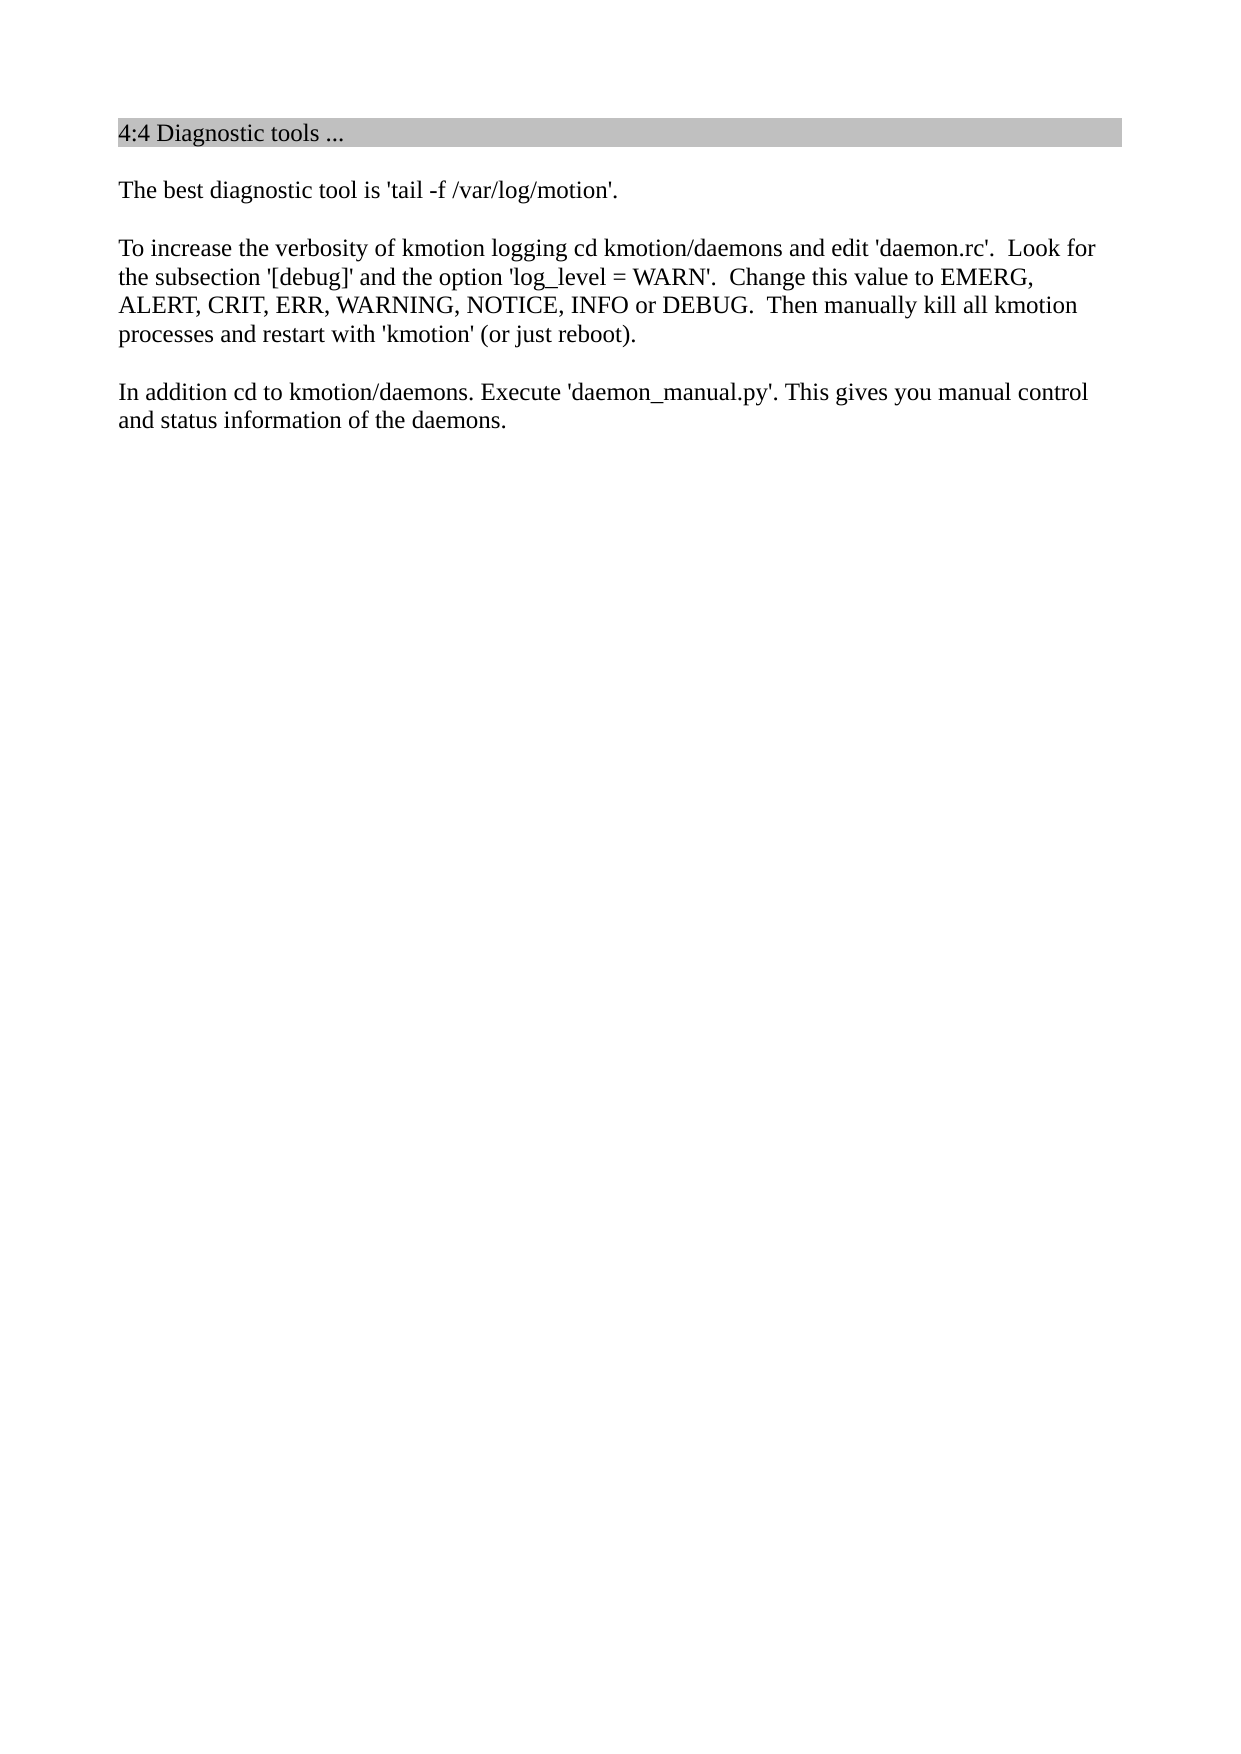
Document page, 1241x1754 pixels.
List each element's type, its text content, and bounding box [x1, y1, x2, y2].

text To increase the verbosity of kmotion logging cd kmotion/daemons and edit 'daemon.rc'. Look for the subsection '[debug]' and the option 'log_level = WARN'. Change this value to EMERG, ALERT, CRIT, ERR, WARNING, NOTICE, INFO or DEBUG. Then manually kill all kmotion processes and restart with 'kmotion' (or just reboot). [118, 233, 1122, 348]
text In addition cd to kmotion/daemons. Execute 'daemon_manual.py'. This gives you manual control and status information of the daemons. [118, 377, 1122, 434]
text The best diagnostic tool is 'tail -f /var/log/motion'. [118, 176, 1122, 204]
text 4:4 Diagnostic tools ... [118, 118, 1122, 147]
